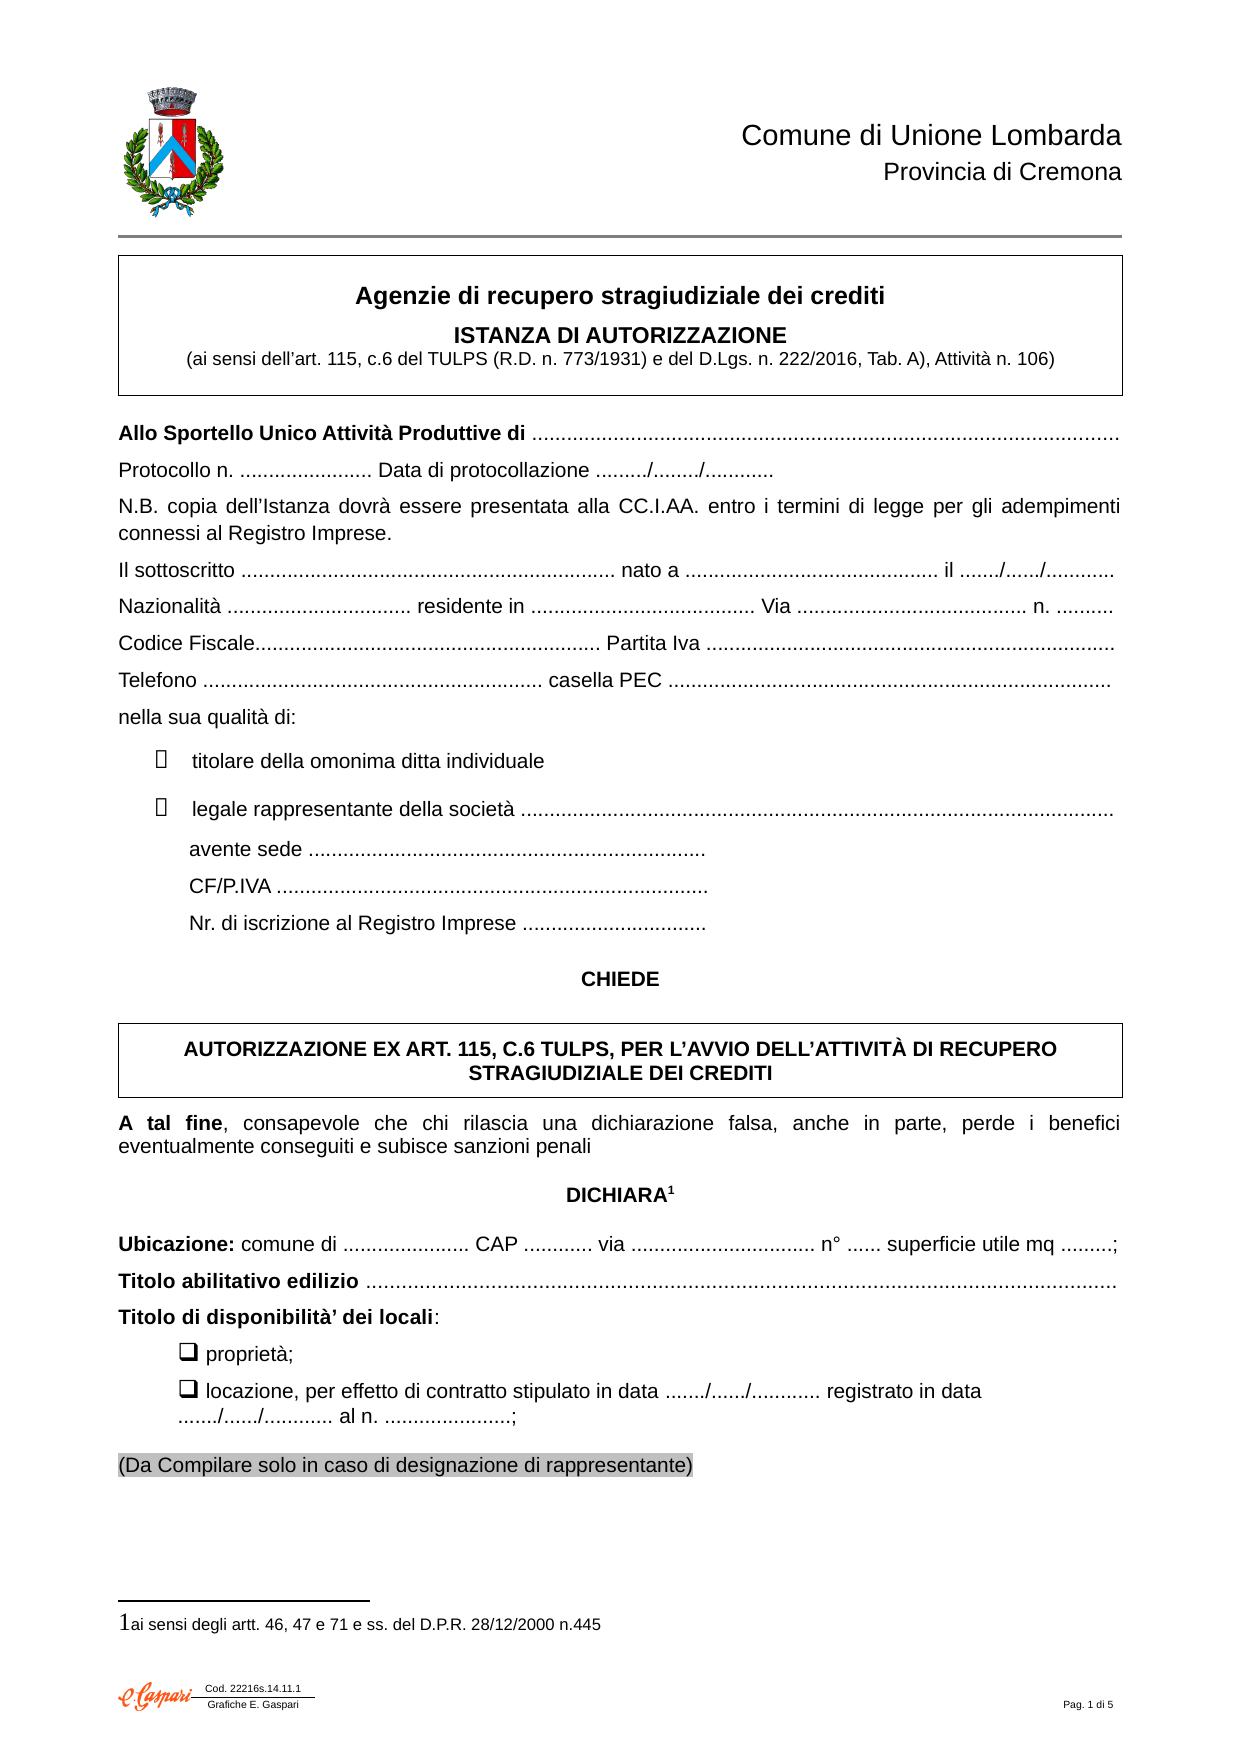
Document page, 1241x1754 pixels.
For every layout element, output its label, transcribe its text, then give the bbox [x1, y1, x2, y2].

text  locazione, per effetto di contratto stipulato in data ......./....../............ registrato in data ......./....../............ al n. ......................; [177, 1379, 1122, 1428]
table_header AUTORIZZAZIONE EX ART. 115, C.6 TULPS, PER L’AVVIO DELL’ATTIVITÀ DI RECUPERO STRAGIUDIZIALE DEI CREDITI [119, 1024, 1122, 1097]
text CF/P.IVA ........................................................................... [189, 874, 1122, 898]
text Titolo abilitativo edilizio .............................................................................................................................. [118, 1269, 1122, 1293]
text Codice Fiscale............................................................ Partita Iva ....................................................................... [118, 631, 1122, 655]
text Il sottoscritto ................................................................. nato a ............................................ il ......./....../............ [118, 557, 1122, 581]
text Telefono ........................................................... casella PEC ............................................................................. [118, 668, 1122, 692]
text (Da Compilare solo in caso di designazione di rappresentante) [118, 1453, 1122, 1477]
text A tal fine, consapevole che chi rilascia una dichiarazione falsa, anche in parte, perde i benefici eventualmente conseguiti e subisce sanzioni penali [118, 1110, 1122, 1158]
text ai sensi degli artt. 46, 47 e 71 e ss. del D.P.R. 28/12/2000 n.445 [118, 1607, 1122, 1636]
table_header Agenzie di recupero stragiudiziale dei crediti ISTANZA DI AUTORIZZAZIONE (ai sensi dell’art. 115, c.6 del TULPS (R.D. n. 773/1931) e del D.Lgs. n. 222/2016, Tab. A), Attività n. 106) [119, 256, 1122, 395]
text Allo Sportello Unico Attività Produttive di [118, 421, 1122, 445]
picture [122, 185, 224, 219]
text Protocollo n. ....................... Data di protocollazione ........./......../............ [118, 458, 1122, 482]
text DICHIARA [118, 1183, 1122, 1207]
picture [122, 87, 224, 118]
text Ubicazione: comune di ...................... CAP ............ via ................................ n° ...... superficie utile mq .........; [118, 1232, 1122, 1256]
text  legale rappresentante della società ....................................................................................................... [153, 789, 1122, 823]
text N.B. copia dell’Istanza dovrà essere presentata alla CC.I.AA. entro i termini di legge per gli adempimenti connessi al Registro Imprese. [118, 494, 1122, 545]
text nella sua qualità di: [118, 704, 1122, 728]
text Provincia di Cremona [118, 157, 1122, 185]
text  proprietà; [177, 1342, 1122, 1367]
text Nazionalità ................................ residente in ....................................... Via ........................................ n. .......... [118, 594, 1122, 618]
picture [188, 152, 224, 157]
text CHIEDE [118, 967, 1122, 991]
text Nr. di iscrizione al Registro Imprese ................................ [189, 911, 1122, 934]
text Comune di Unione Lombarda [118, 118, 1122, 152]
picture [118, 1682, 192, 1711]
text avente sede ..................................................................... [189, 837, 1122, 861]
text  titolare della omonima ditta individuale [153, 741, 1122, 775]
picture [168, 152, 177, 157]
picture [122, 152, 157, 157]
text Titolo di disponibilità’ dei locali: [118, 1305, 1122, 1329]
